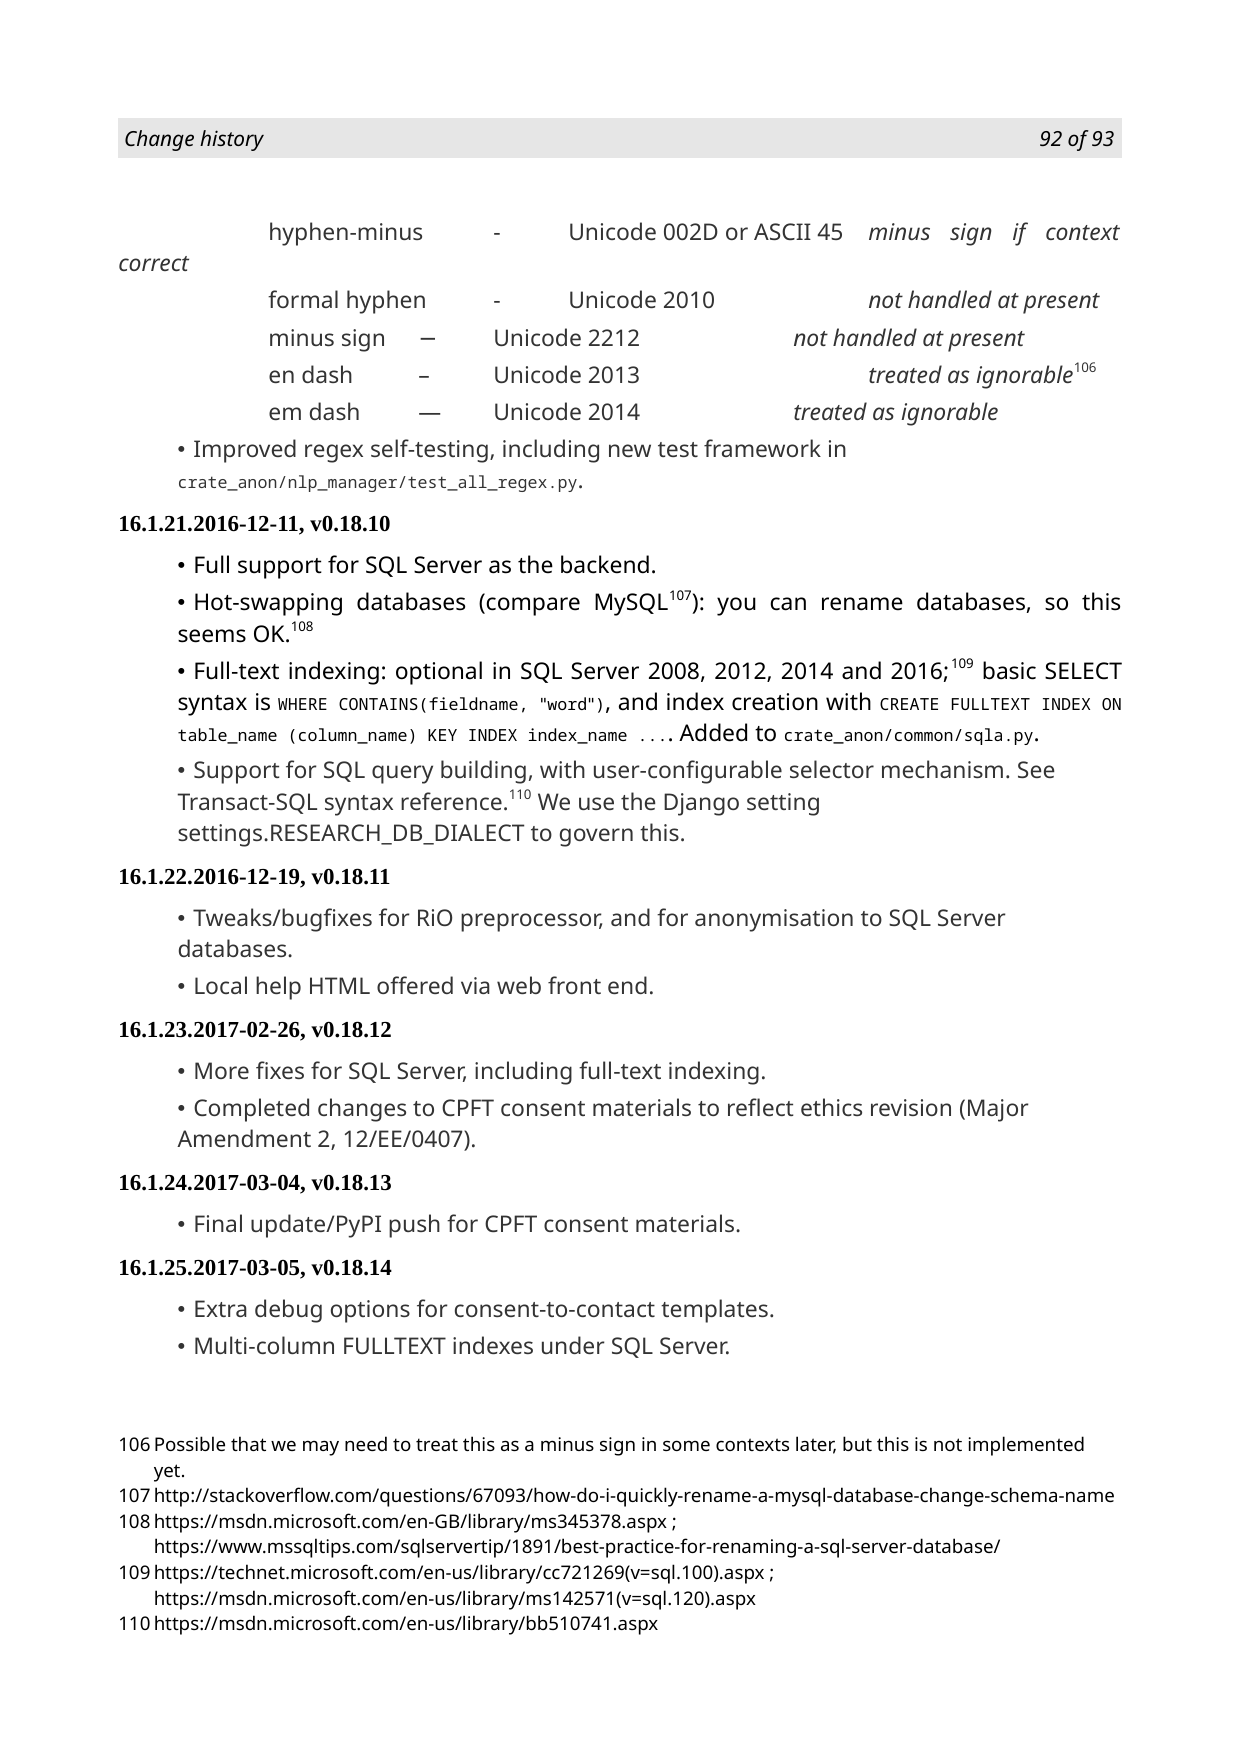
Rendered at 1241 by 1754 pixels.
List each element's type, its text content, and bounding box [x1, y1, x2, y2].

list Full-text indexing: optional in SQL Server 2008, 2012, 2014 and 2016; basic SELECT syntax is WHERE CONTAINS(fieldname, "word"), and index creation with CREATE FULLTEXT INDEX ON table_name (column_name) KEY INDEX index_name .... Added to crate_anon/common/sqla.py. [177, 655, 1122, 748]
list Hot-swapping databases (compare MySQL): you can rename databases, so this seems OK. [177, 586, 1122, 649]
list Extra debug options for consent-to-contact templates. [177, 1292, 1122, 1324]
list More fixes for SQL Server, including full-text indexing. [177, 1055, 1122, 1086]
list Local help HTML offered via web front end. [177, 970, 1122, 1001]
list Final update/PyPI push for CPFT consent materials. [177, 1208, 1122, 1239]
list http://stackoverflow.com/questions/67093/how-do-i-quickly-rename-a-mysql-database-change-schema-name [118, 1483, 1122, 1508]
subtitle 2017-02-26, v0.18.12 [118, 1016, 1122, 1042]
list Completed changes to CPFT consent materials to reflect ethics revision (Major Amendment 2, 12/EE/0407). [177, 1092, 1122, 1154]
text en dash – Unicode 2013 treated as ignorable [118, 359, 1122, 390]
text hyphen-minus - Unicode 002D or ASCII 45 minus sign if context correct [118, 216, 1122, 278]
text Possible that we may need to treat this as a minus sign in some contexts later, but this is not implemented yet. [118, 1432, 1122, 1483]
list Tweaks/bugfixes for RiO preprocessor, and for anonymisation to SQL Server databases. [177, 902, 1122, 964]
list Multi-column FULLTEXT indexes under SQL Server. [177, 1330, 1122, 1361]
subtitle 2016-12-11, v0.18.10 [118, 510, 1122, 537]
list https://msdn.microsoft.com/en-GB/library/ms345378.aspx ; https://www.mssqltips.com/sqlservertip/1891/best-practice-for-renaming-a-sql-server-database/ [118, 1508, 1122, 1559]
subtitle 2017-03-05, v0.18.14 [118, 1254, 1122, 1280]
list https://msdn.microsoft.com/en-us/library/bb510741.aspx [118, 1610, 1122, 1636]
text minus sign − Unicode 2212 not handled at present [118, 322, 1122, 353]
text em dash — Unicode 2014 treated as ignorable [118, 396, 1122, 427]
list Support for SQL query building, with user-configurable selector mechanism. See Transact-SQL syntax reference. We use the Django setting settings.RESEARCH_DB_DIALECT to govern this. [177, 754, 1122, 848]
subtitle 2017-03-04, v0.18.13 [118, 1169, 1122, 1195]
list Full support for SQL Server as the backend. [177, 549, 1122, 580]
list https://technet.microsoft.com/en-us/library/cc721269(v=sql.100).aspx ; https://msdn.microsoft.com/en-us/library/ms142571(v=sql.120).aspx [118, 1559, 1122, 1610]
subtitle 2016-12-19, v0.18.11 [118, 863, 1122, 889]
list Improved regex self-testing, including new test framework in crate_anon/nlp_manager/test_all_regex.py. [177, 433, 1122, 496]
text formal hyphen ‐ Unicode 2010 not handled at present [118, 284, 1122, 316]
